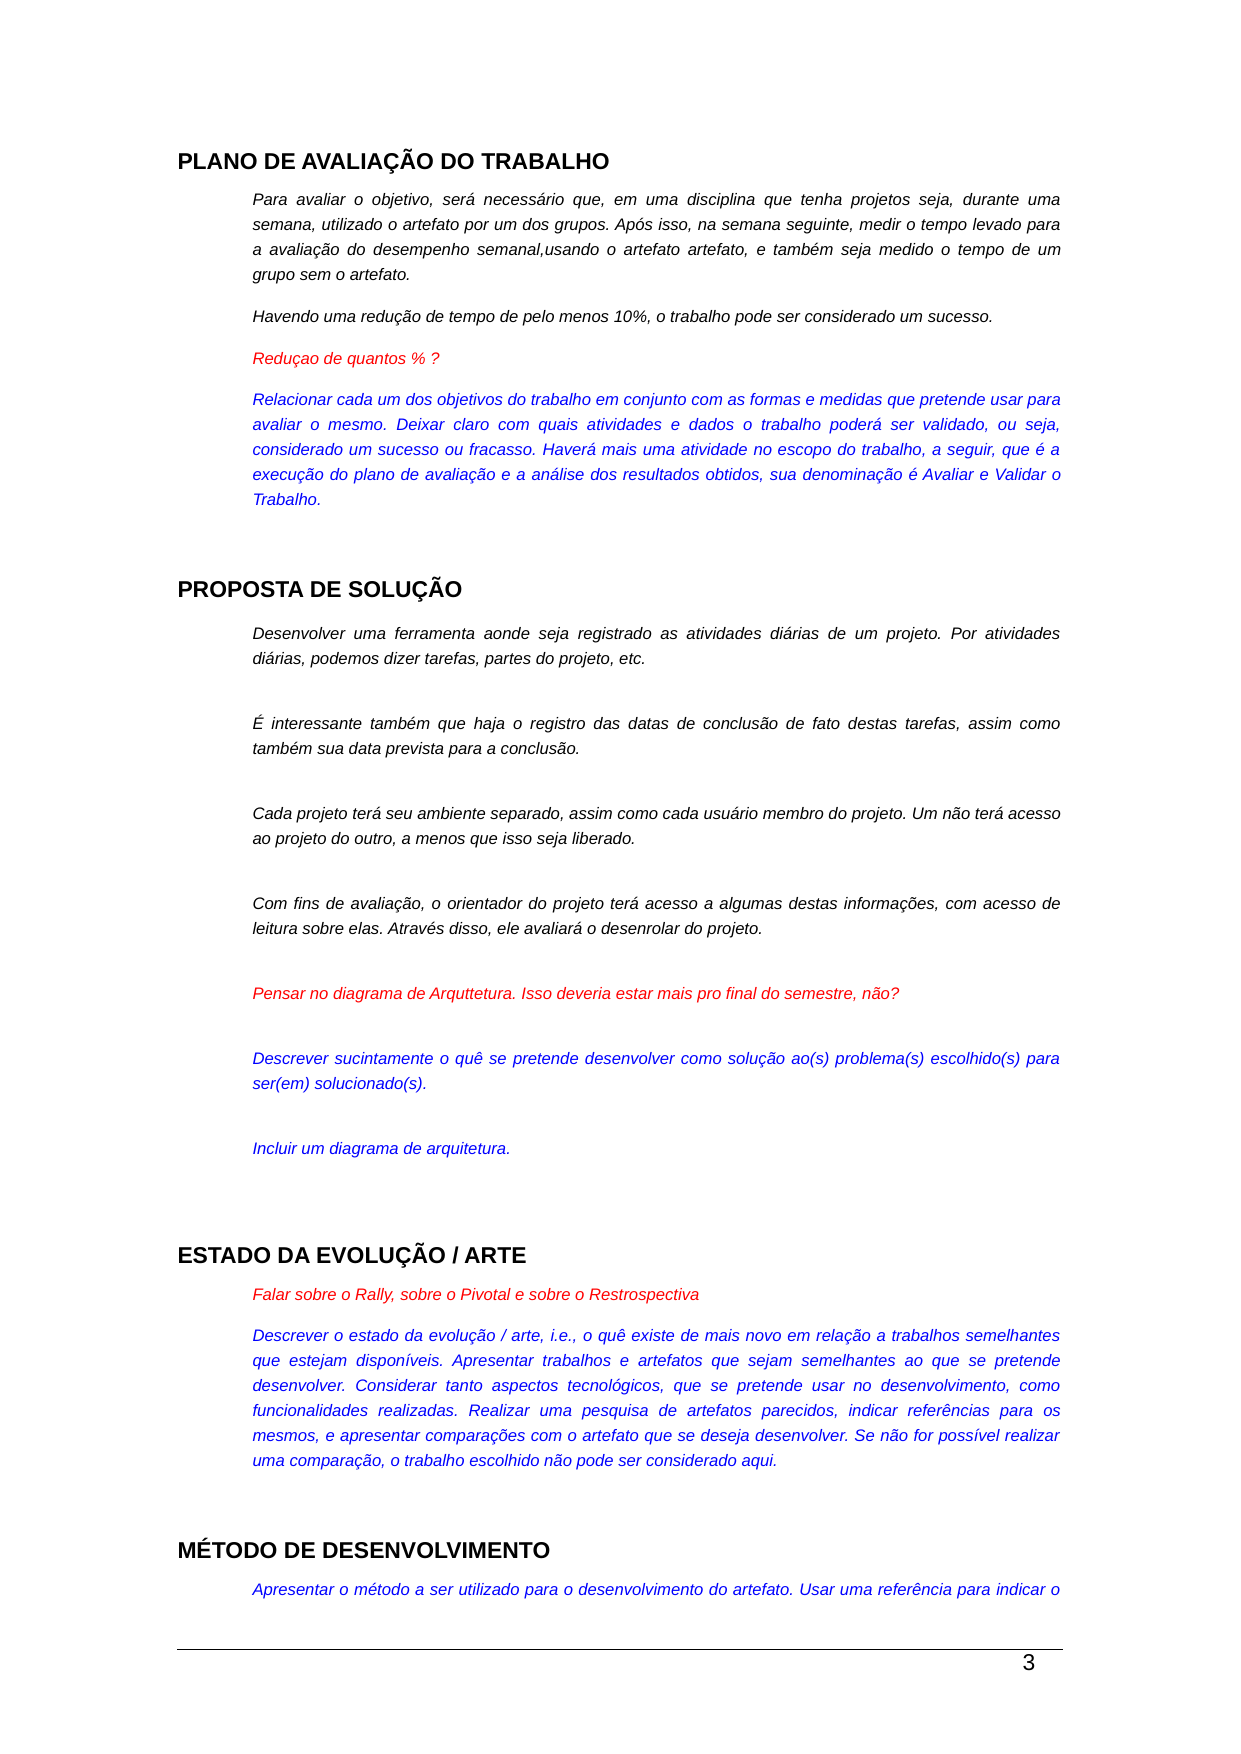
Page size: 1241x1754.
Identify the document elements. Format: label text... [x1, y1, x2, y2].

text Pensar no diagrama de Arquttetura. Isso deveria estar mais pro final do semestre, não? [252, 978, 1063, 1003]
text Reduçao de quantos % ? [252, 343, 1063, 368]
text Descrever sucintamente o quê se pretende desenvolver como solução ao(s) problema(s) escolhido(s) para ser(em) solucionado(s). [252, 1043, 1063, 1093]
text Descrever o estado da evolução / arte, i.e., o quê existe de mais novo em relação a trabalhos semelhantes que estejam disponíveis. Apresentar trabalhos e artefatos que sejam semelhantes ao que se pretende desenvolver. Considerar tanto aspectos tecnológicos, que se pretende usar no desenvolvimento, como funcionalidades realizadas. Realizar uma pesquisa de artefatos parecidos, indicar referências para os mesmos, e apresentar comparações com o artefato que se deseja desenvolver. Se não for possível realizar uma comparação, o trabalho escolhido não pode ser considerado aqui. [252, 1320, 1063, 1470]
text Apresentar o método a ser utilizado para o desenvolvimento do artefato. Usar uma referência para indicar o [252, 1573, 1063, 1598]
text Com fins de avaliação, o orientador do projeto terá acesso a algumas destas informações, com acesso de leitura sobre elas. Através disso, ele avaliará o desenrolar do projeto. [252, 888, 1063, 938]
subtitle Estado da Evolução / Arte [177, 1242, 1063, 1268]
subtitle Plano de Avaliação do Trabalho [177, 148, 1063, 174]
text Incluir um diagrama de arquitetura. [252, 1133, 1063, 1158]
text Havendo uma redução de tempo de pelo menos 10%, o trabalho pode ser considerado um sucesso. [252, 301, 1063, 326]
text Para avaliar o objetivo, será necessário que, em uma disciplina que tenha projetos seja, durante uma semana, utilizado o artefato por um dos grupos. Após isso, na semana seguinte, medir o tempo levado para a avaliação do desempenho semanal,usando o artefato artefato, e também seja medido o tempo de um grupo sem o artefato. [252, 184, 1063, 284]
subtitle MÉtodo DE DESENVOLVIMENTO [177, 1537, 1063, 1563]
text É interessante também que haja o registro das datas de conclusão de fato destas tarefas, assim como também sua data prevista para a conclusão. [252, 708, 1063, 758]
text Desenvolver uma ferramenta aonde seja registrado as atividades diárias de um projeto. Por atividades diárias, podemos dizer tarefas, partes do projeto, etc. [252, 618, 1063, 668]
text Cada projeto terá seu ambiente separado, assim como cada usuário membro do projeto. Um não terá acesso ao projeto do outro, a menos que isso seja liberado. [252, 798, 1063, 848]
subtitle proposta de solução [177, 576, 1063, 602]
text Falar sobre o Rally, sobre o Pivotal e sobre o Restrospectiva [252, 1279, 1063, 1304]
text Relacionar cada um dos objetivos do trabalho em conjunto com as formas e medidas que pretende usar para avaliar o mesmo. Deixar claro com quais atividades e dados o trabalho poderá ser validado, ou seja, considerado um sucesso ou fracasso. Haverá mais uma atividade no escopo do trabalho, a seguir, que é a execução do plano de avaliação e a análise dos resultados obtidos, sua denominação é Avaliar e Validar o Trabalho. [252, 384, 1063, 509]
